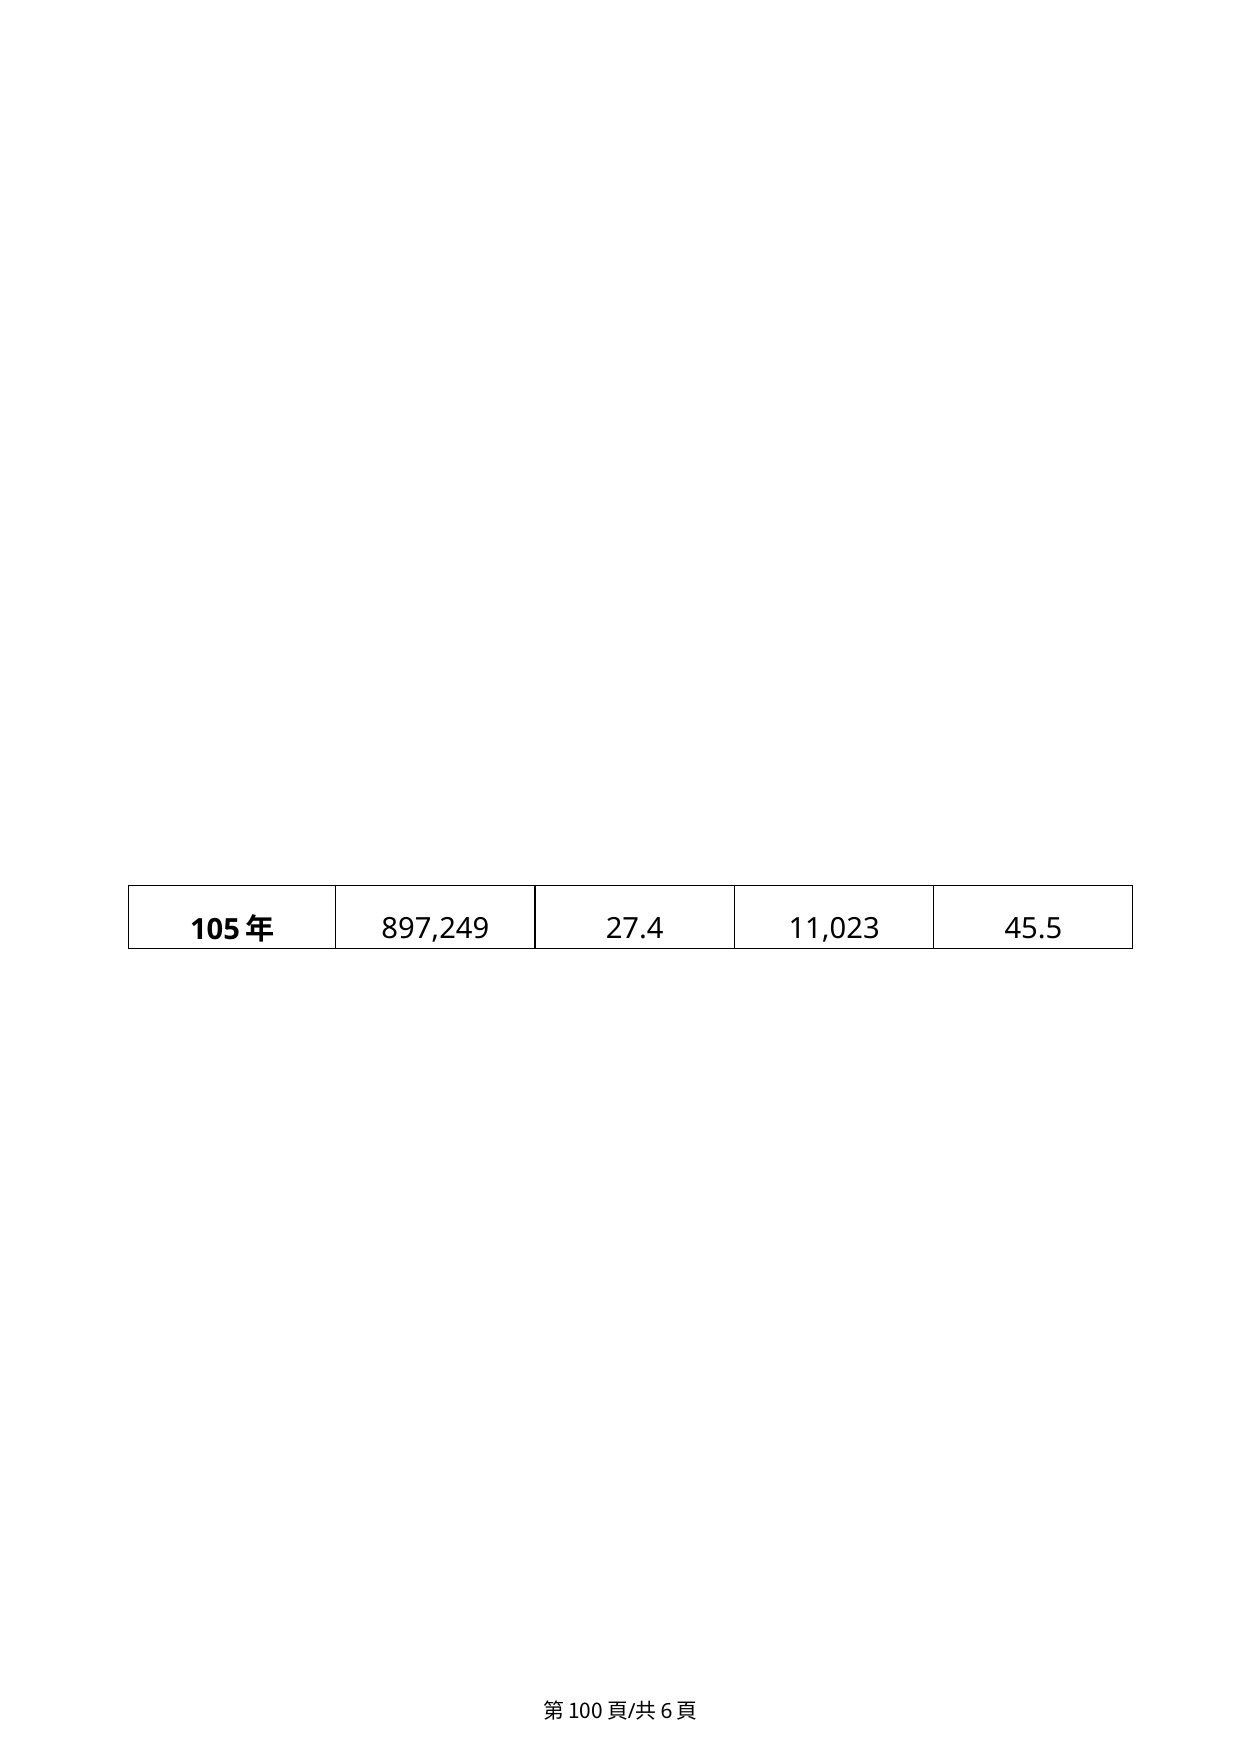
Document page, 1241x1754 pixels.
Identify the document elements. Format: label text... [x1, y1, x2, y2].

table_cell 45.5 [934, 886, 1132, 948]
table_cell 897,249 [336, 886, 534, 948]
table_cell 105年 [129, 886, 335, 948]
table_cell 27.4 [536, 886, 734, 948]
table_cell 11,023 [735, 886, 933, 948]
